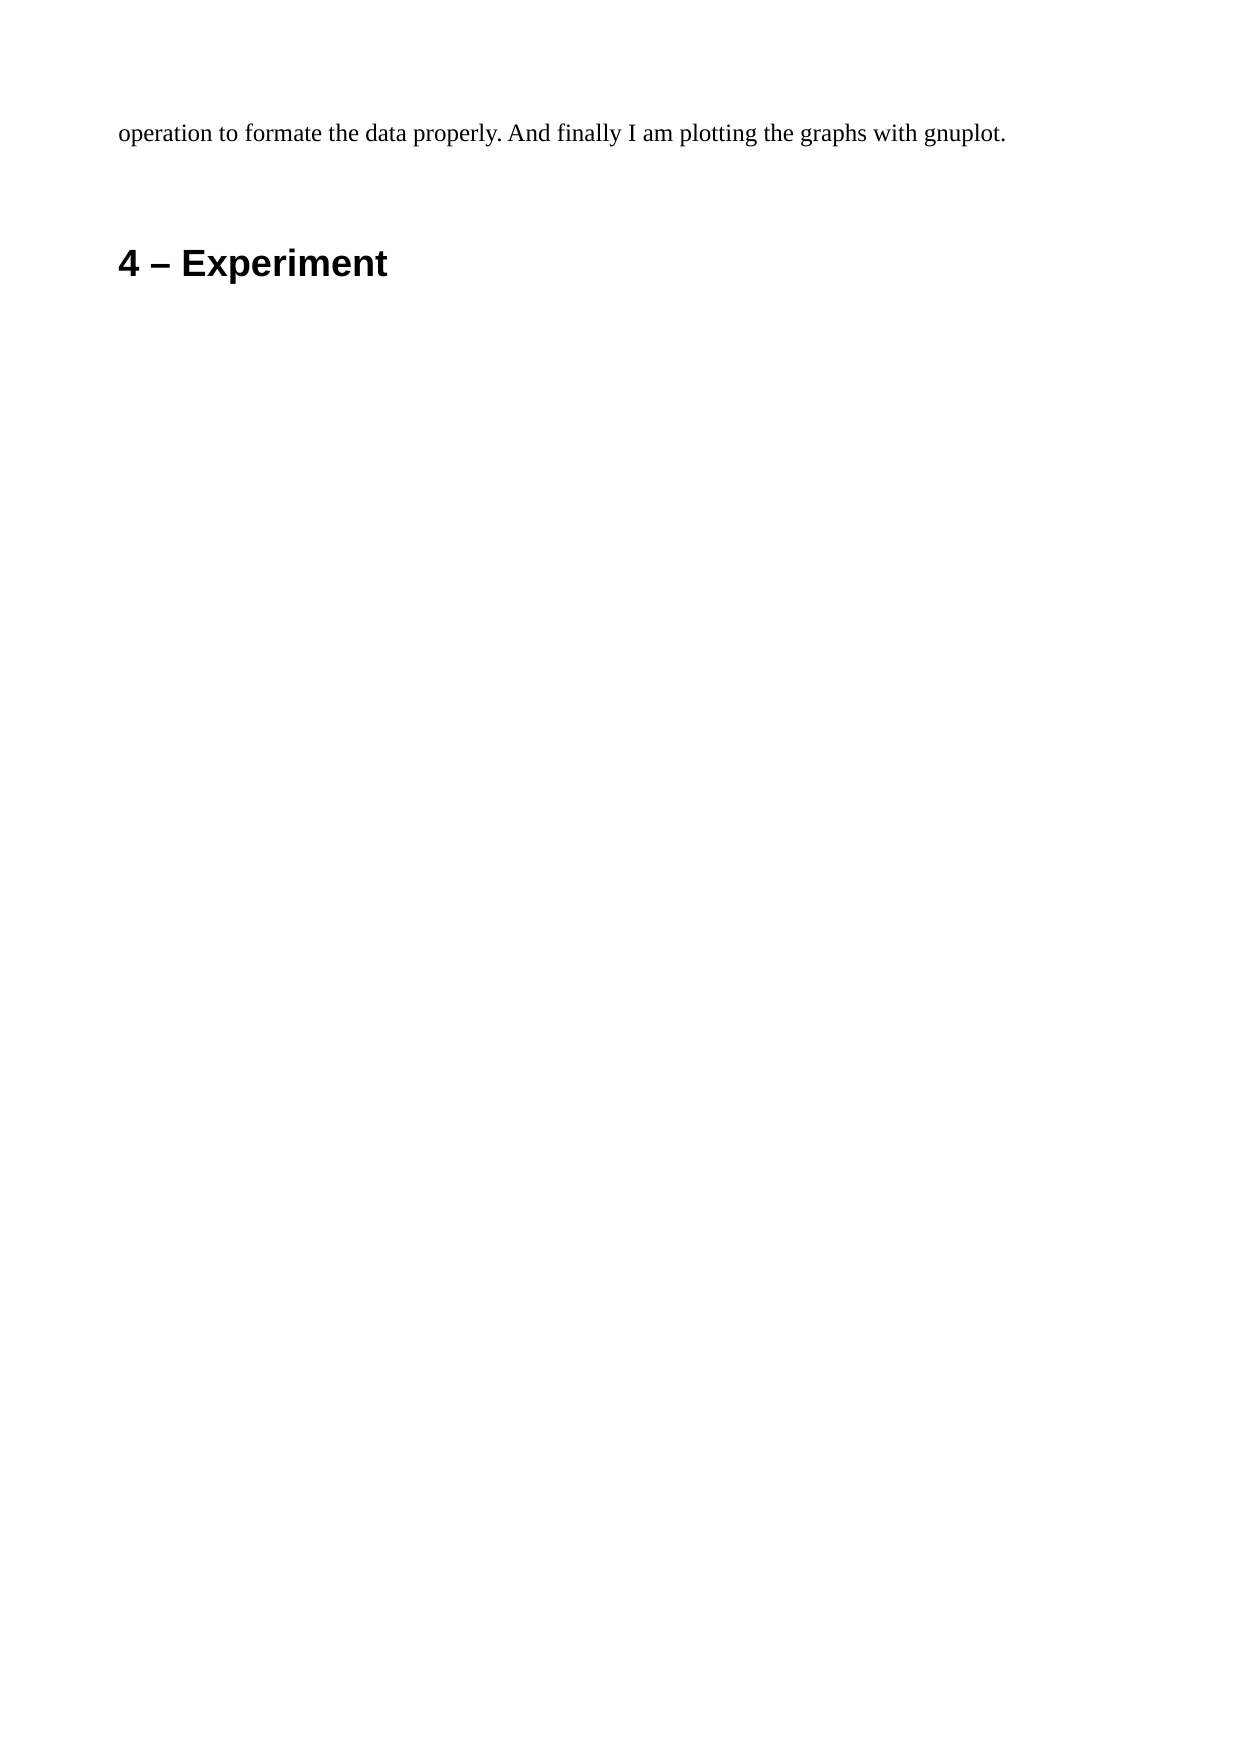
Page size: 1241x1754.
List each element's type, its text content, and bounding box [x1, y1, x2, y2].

text operation to formate the data properly. And finally I am plotting the graphs with gnuplot. [118, 118, 1122, 147]
subtitle 4 – Experiment [118, 241, 1122, 285]
